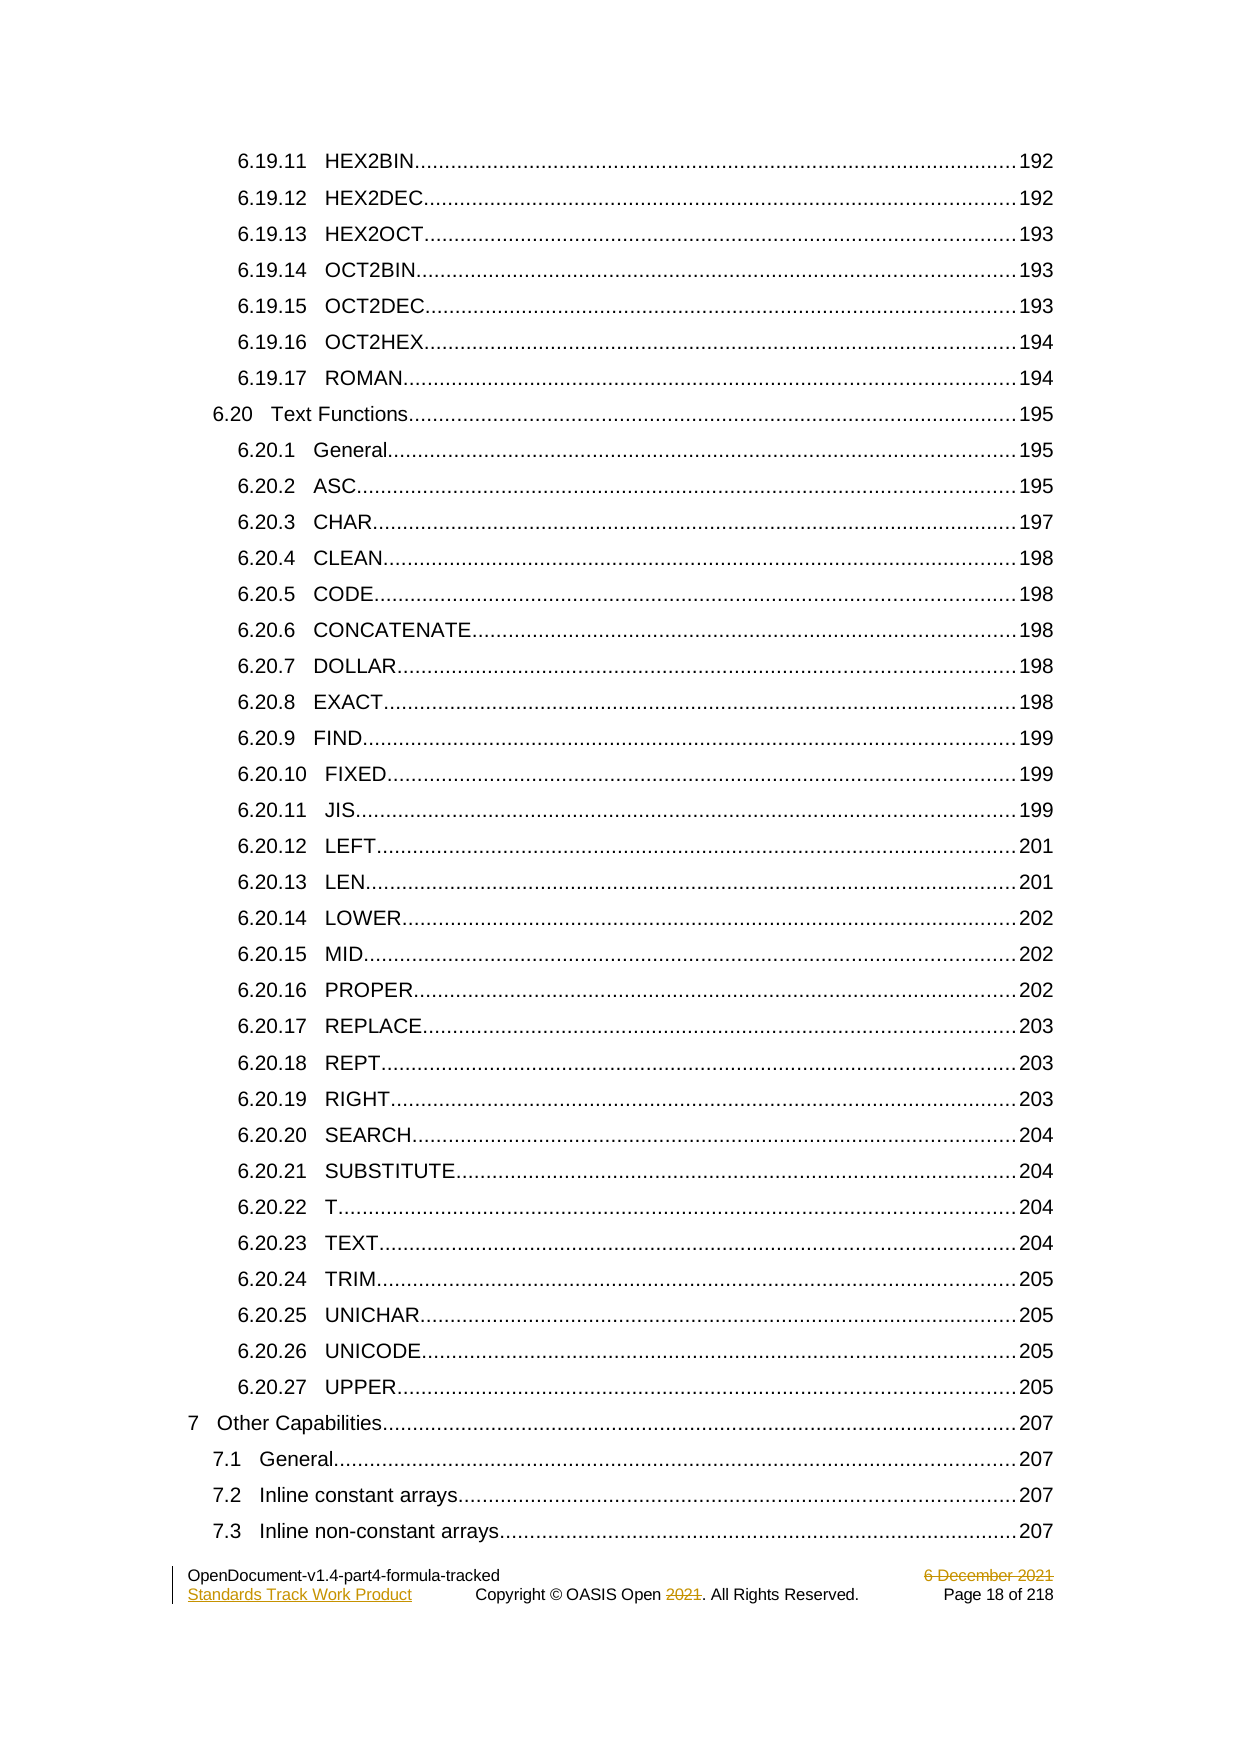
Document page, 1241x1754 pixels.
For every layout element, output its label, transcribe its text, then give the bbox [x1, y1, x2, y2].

text 6.20.1 General 195 [237, 438, 1053, 462]
text 6.20.4 CLEAN 198 [237, 546, 1053, 570]
text 7 Other Capabilities 207 [187, 1411, 1053, 1435]
text 6.20.24 TRIM 205 [237, 1267, 1053, 1291]
text 7.1 General 207 [212, 1447, 1053, 1471]
text 6.20.3 CHAR 197 [237, 510, 1053, 534]
text 6.20.16 PROPER 202 [237, 979, 1053, 1002]
text 6.20.2 ASC 195 [237, 474, 1053, 498]
text 6.19.12 HEX2DEC 192 [237, 186, 1053, 209]
text 6.19.17 ROMAN 194 [237, 366, 1053, 390]
text 6.20.10 FIXED 199 [237, 763, 1053, 786]
text 6.20.23 TEXT 204 [237, 1231, 1053, 1255]
text 6.20.21 SUBSTITUTE 204 [237, 1159, 1053, 1183]
text 6.20.26 UNICODE 205 [237, 1339, 1053, 1363]
text 6.20.12 LEFT 201 [237, 835, 1053, 858]
text 6.20.9 FIND 199 [237, 727, 1053, 750]
text 6.19.14 OCT2BIN 193 [237, 258, 1053, 282]
text 6.20.15 MID 202 [237, 943, 1053, 966]
text 6.19.13 HEX2OCT 193 [237, 222, 1053, 246]
text 7.3 Inline non-constant arrays 207 [212, 1519, 1053, 1543]
text 6.20.8 EXACT 198 [237, 691, 1053, 714]
text 6.19.16 OCT2HEX 194 [237, 330, 1053, 354]
text 6.20.19 RIGHT 203 [237, 1087, 1053, 1111]
text 6.20.22 T 204 [237, 1195, 1053, 1219]
text 6.20.11 JIS 199 [237, 799, 1053, 822]
text 6.20.5 CODE 198 [237, 582, 1053, 606]
text 6.20.13 LEN 201 [237, 871, 1053, 894]
text 6.20.17 REPLACE 203 [237, 1015, 1053, 1038]
text 6.20.18 REPT 203 [237, 1051, 1053, 1074]
text 7.2 Inline constant arrays 207 [212, 1483, 1053, 1507]
text 6.20.27 UPPER 205 [237, 1375, 1053, 1399]
text 6.20.6 CONCATENATE 198 [237, 618, 1053, 642]
text 6.20.20 SEARCH 204 [237, 1123, 1053, 1147]
text 6.20 Text Functions 195 [212, 402, 1053, 426]
text 6.20.25 UNICHAR 205 [237, 1303, 1053, 1327]
text 6.20.7 DOLLAR 198 [237, 654, 1053, 678]
text 6.20.14 LOWER 202 [237, 907, 1053, 930]
text 6.19.15 OCT2DEC 193 [237, 294, 1053, 318]
text 6.19.11 HEX2BIN 192 [237, 150, 1053, 173]
